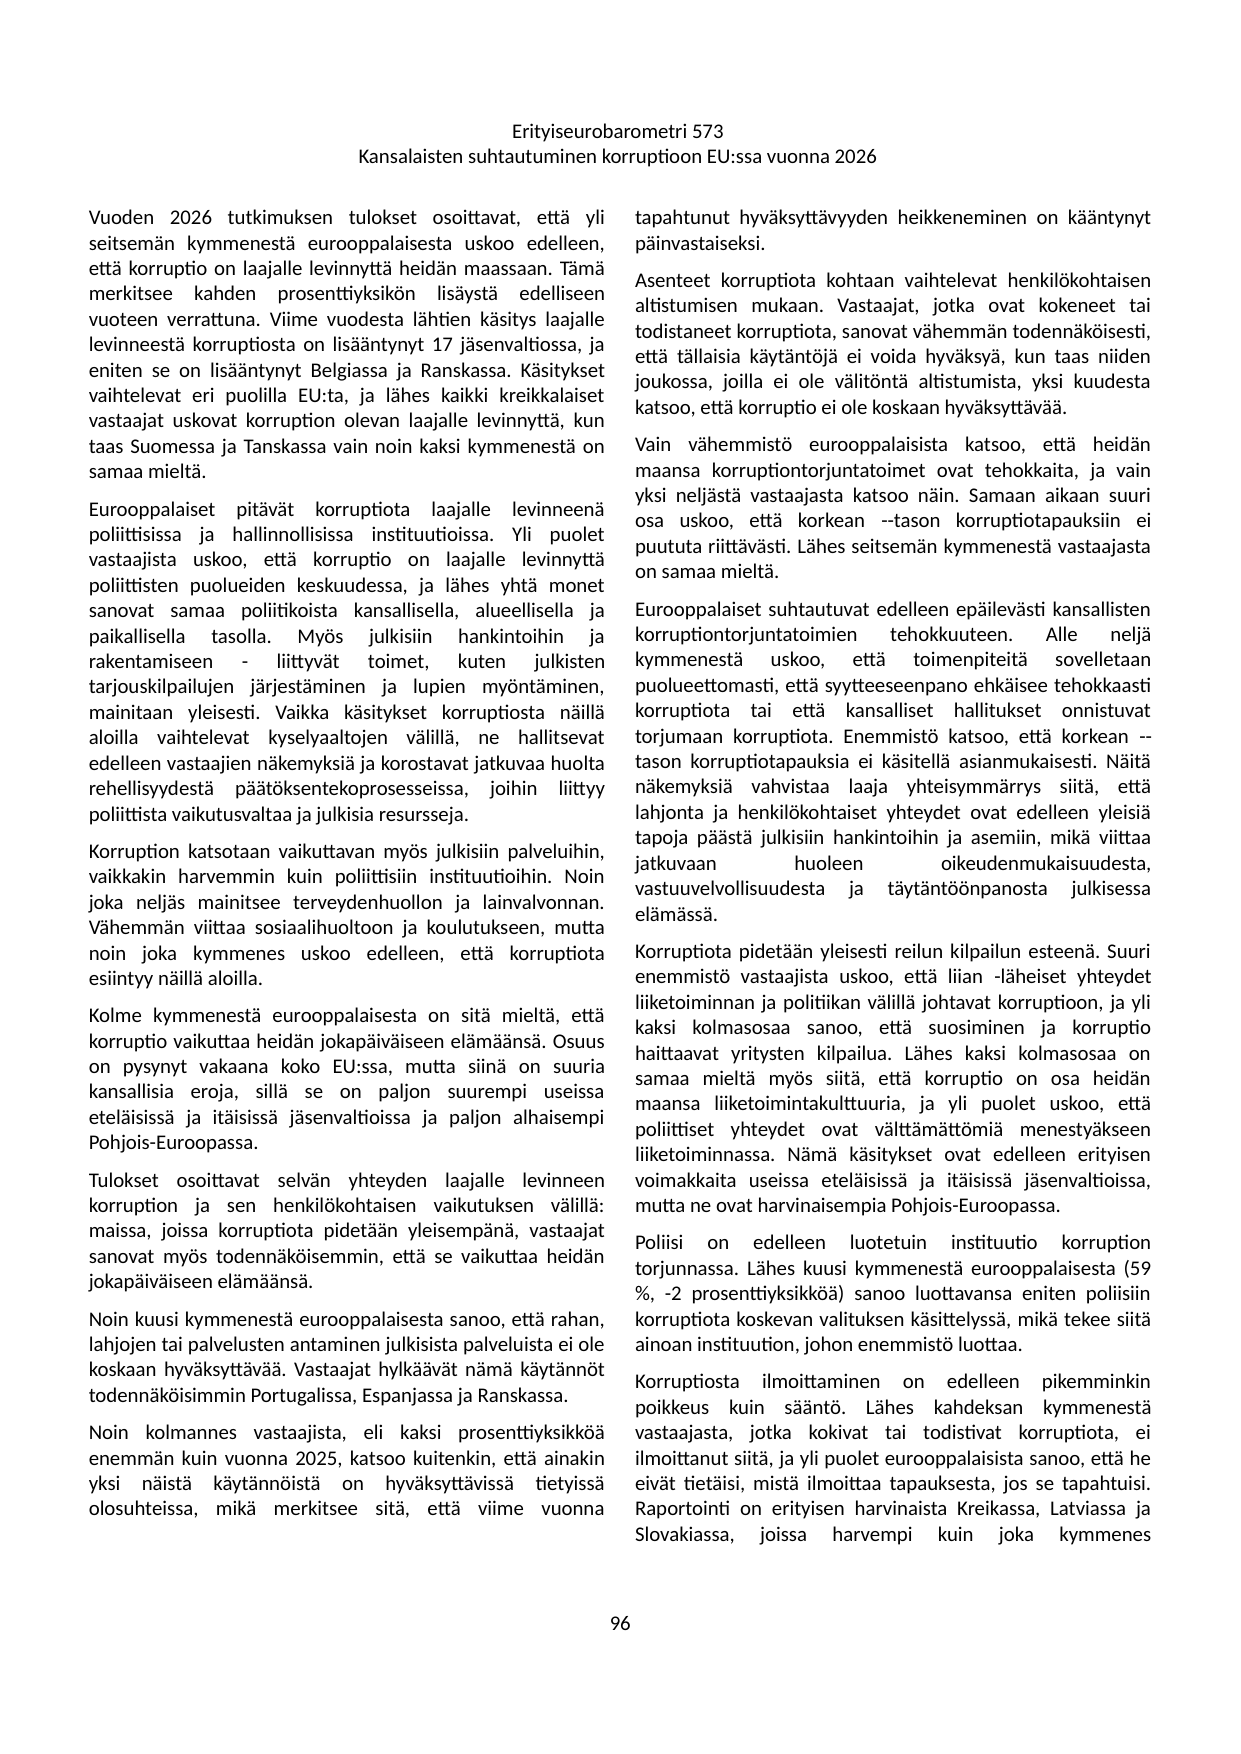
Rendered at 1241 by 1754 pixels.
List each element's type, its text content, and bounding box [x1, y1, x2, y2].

text tapahtunut hyväksyttävyyden heikkeneminen on kääntynyt päinvastaiseksi. [635, 204, 1152, 255]
text Kolme kymmenestä eurooppalaisesta on sitä mieltä, että korruptio vaikuttaa heidän jokapäiväiseen elämäänsä. Osuus on pysynyt vakaana koko EU:ssa, mutta siinä on suuria kansallisia eroja, sillä se on paljon suurempi useissa eteläisissä ja itäisissä jäsenvaltioissa ja paljon alhaisempi Pohjois-Euroopassa. [88, 1002, 605, 1155]
text Vuoden 2026 tutkimuksen tulokset osoittavat, että yli seitsemän kymmenestä eurooppalaisesta uskoo edelleen, että korruptio on laajalle levinnyttä heidän maassaan. Tämä merkitsee kahden prosenttiyksikön lisäystä edelliseen vuoteen verrattuna. Viime vuodesta lähtien käsitys laajalle levinneestä korruptiosta on lisääntynyt 17 jäsenvaltiossa, ja eniten se on lisääntynyt Belgiassa ja Ranskassa. Käsitykset vaihtelevat eri puolilla EU:ta, ja lähes kaikki kreikkalaiset vastaajat uskovat korruption olevan laajalle levinnyttä, kun taas Suomessa ja Tanskassa vain noin kaksi kymmenestä on samaa mieltä. [88, 204, 605, 484]
text Korruption katsotaan vaikuttavan myös julkisiin palveluihin, vaikkakin harvemmin kuin poliittisiin instituutioihin. Noin joka neljäs mainitsee terveydenhuollon ja lainvalvonnan. Vähemmän viittaa sosiaalihuoltoon ja koulutukseen, mutta noin joka kymmenes uskoo edelleen, että korruptiota esiintyy näillä aloilla. [88, 838, 605, 991]
text Eurooppalaiset pitävät korruptiota laajalle levinneenä poliittisissa ja hallinnollisissa instituutioissa. Yli puolet vastaajista uskoo, että korruptio on laajalle levinnyttä poliittisten puolueiden keskuudessa, ja lähes yhtä monet sanovat samaa poliitikoista kansallisella, alueellisella ja paikallisella tasolla. Myös julkisiin hankintoihin ja rakentamiseen ‑ liittyvät toimet, kuten julkisten tarjouskilpailujen järjestäminen ja lupien myöntäminen, mainitaan yleisesti. Vaikka käsitykset korruptiosta näillä aloilla vaihtelevat kyselyaaltojen välillä, ne hallitsevat edelleen vastaajien näkemyksiä ja korostavat jatkuvaa huolta rehellisyydestä päätöksentekoprosesseissa, joihin liittyy poliittista vaikutusvaltaa ja julkisia resursseja. [88, 496, 605, 826]
text Noin kuusi kymmenestä eurooppalaisesta sanoo, että rahan, lahjojen tai palvelusten antaminen julkisista palveluista ei ole koskaan hyväksyttävää. Vastaajat hylkäävät nämä käytännöt todennäköisimmin Portugalissa, Espanjassa ja Ranskassa. [88, 1306, 605, 1407]
text Tulokset osoittavat selvän yhteyden laajalle levinneen korruption ja sen henkilökohtaisen vaikutuksen välillä: maissa, joissa korruptiota pidetään yleisempänä, vastaajat sanovat myös todennäköisemmin, että se vaikuttaa heidän jokapäiväiseen elämäänsä. [88, 1167, 605, 1294]
text Asenteet korruptiota kohtaan vaihtelevat henkilökohtaisen altistumisen mukaan. Vastaajat, jotka ovat kokeneet tai todistaneet korruptiota, sanovat vähemmän todennäköisesti, että tällaisia käytäntöjä ei voida hyväksyä, kun taas niiden joukossa, joilla ei ole välitöntä altistumista, yksi kuudesta katsoo, että korruptio ei ole koskaan hyväksyttävää. [635, 267, 1152, 419]
text Vain vähemmistö eurooppalaisista katsoo, että heidän maansa korruptiontorjuntatoimet ovat tehokkaita, ja vain yksi neljästä vastaajasta katsoo näin. Samaan aikaan suuri osa uskoo, että korkean ‑-tason korruptiotapauksiin ei puututa riittävästi. Lähes seitsemän kymmenestä vastaajasta on samaa mieltä. [635, 431, 1152, 584]
text Noin kolmannes vastaajista, eli kaksi prosenttiyksikköä enemmän kuin vuonna 2025, katsoo kuitenkin, että ainakin yksi näistä käytännöistä on hyväksyttävissä tietyissä olosuhteissa, mikä merkitsee sitä, että viime vuonna [88, 1419, 605, 1521]
text Poliisi on edelleen luotetuin instituutio korruption torjunnassa. Lähes kuusi kymmenestä eurooppalaisesta (59 %, -2 prosenttiyksikköä) sanoo luottavansa eniten poliisiin korruptiota koskevan valituksen käsittelyssä, mikä tekee siitä ainoan instituution, johon enemmistö luottaa. [635, 1229, 1152, 1357]
text Korruptiota pidetään yleisesti reilun kilpailun esteenä. Suuri enemmistö vastaajista uskoo, että liian ‑läheiset yhteydet liiketoiminnan ja politiikan välillä johtavat korruptioon, ja yli kaksi kolmasosaa sanoo, että suosiminen ja korruptio haittaavat yritysten kilpailua. Lähes kaksi kolmasosaa on samaa mieltä myös siitä, että korruptio on osa heidän maansa liiketoimintakulttuuria, ja yli puolet uskoo, että poliittiset yhteydet ovat välttämättömiä menestyäkseen liiketoiminnassa. Nämä käsitykset ovat edelleen erityisen voimakkaita useissa eteläisissä ja itäisissä jäsenvaltioissa, mutta ne ovat harvinaisempia Pohjois-Euroopassa. [635, 938, 1152, 1218]
text Eurooppalaiset suhtautuvat edelleen epäilevästi kansallisten korruptiontorjuntatoimien tehokkuuteen. Alle neljä kymmenestä uskoo, että toimenpiteitä sovelletaan puolueettomasti, että syytteeseenpano ehkäisee tehokkaasti korruptiota tai että kansalliset hallitukset onnistuvat torjumaan korruptiota. Enemmistö katsoo, että korkean ‑-tason korruptiotapauksia ei käsitellä asianmukaisesti. Näitä näkemyksiä vahvistaa laaja yhteisymmärrys siitä, että lahjonta ja henkilökohtaiset yhteydet ovat edelleen yleisiä tapoja päästä julkisiin hankintoihin ja asemiin, mikä viittaa jatkuvaan huoleen oikeudenmukaisuudesta, vastuuvelvollisuudesta ja täytäntöönpanosta julkisessa elämässä. [635, 596, 1152, 926]
text Korruptiosta ilmoittaminen on edelleen pikemminkin poikkeus kuin sääntö. Lähes kahdeksan kymmenestä vastaajasta, jotka kokivat tai todistivat korruptiota, ei ilmoittanut siitä, ja yli puolet eurooppalaisista sanoo, että he eivät tietäisi, mistä ilmoittaa tapauksesta, jos se tapahtuisi. Raportointi on erityisen harvinaista Kreikassa, Latviassa ja Slovakiassa, joissa harvempi kuin joka kymmenes [635, 1368, 1152, 1546]
